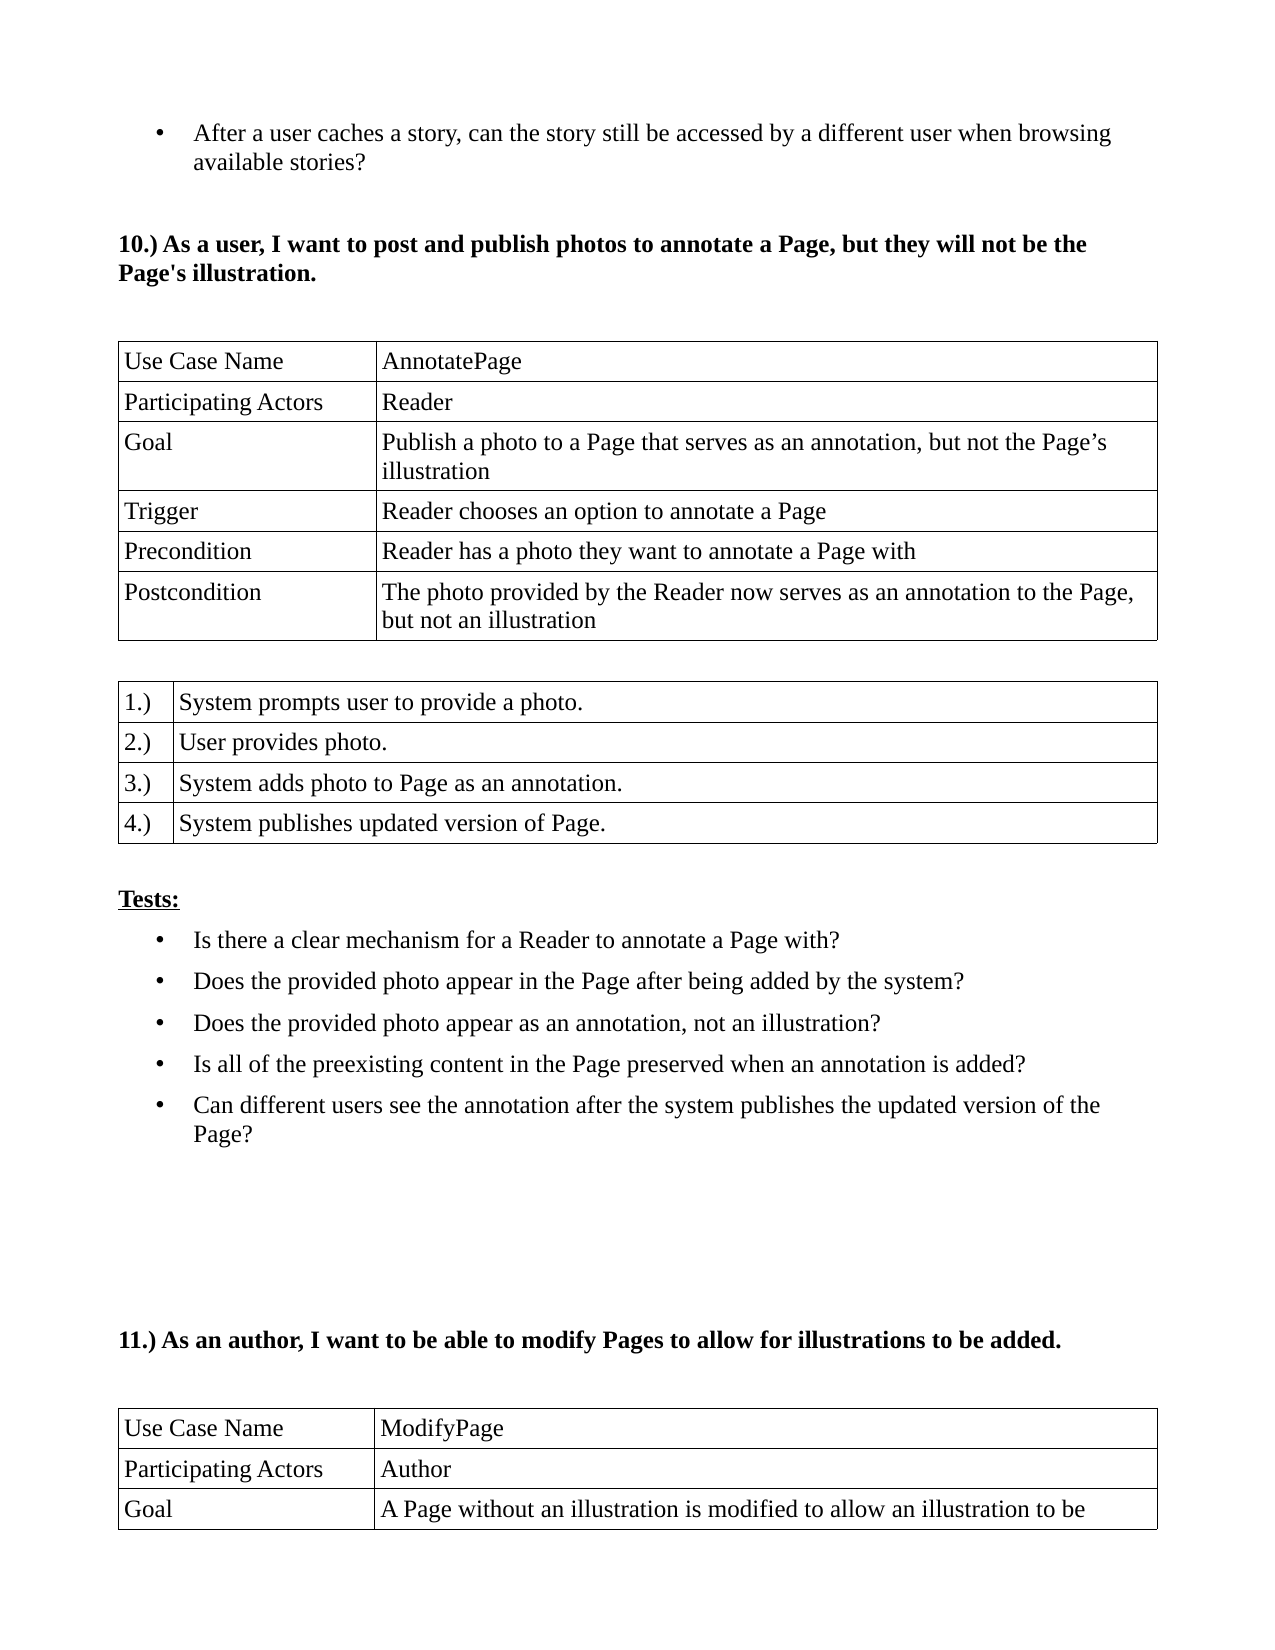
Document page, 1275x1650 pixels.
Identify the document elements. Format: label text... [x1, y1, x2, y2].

table_cell Reader [377, 382, 1157, 421]
table_header AnnotatePage [377, 342, 1157, 381]
table_cell Trigger [119, 491, 376, 531]
table_header Use Case Name [119, 1409, 374, 1448]
table_header 1.) [119, 682, 173, 722]
table_cell Participating Actors [119, 382, 376, 421]
table_cell Publish a photo to a Page that serves as an annotation, but not the Page’s illustration [377, 422, 1157, 490]
table_cell System adds photo to Page as an annotation. [174, 763, 1157, 802]
table_cell Participating Actors [119, 1449, 374, 1488]
table_cell User provides photo. [174, 723, 1157, 762]
table_header Use Case Name [119, 342, 376, 381]
list Is all of the preexisting content in the Page preserved when an annotation is added? [156, 1049, 1157, 1078]
table_header System prompts user to provide a photo. [174, 682, 1157, 722]
list Can different users see the annotation after the system publishes the updated version of the Page? [156, 1090, 1157, 1148]
table_cell Postcondition [119, 572, 376, 640]
table_cell Reader chooses an option to annotate a Page [377, 491, 1157, 531]
list Does the provided photo appear as an annotation, not an illustration? [156, 1008, 1157, 1036]
table_header ModifyPage [375, 1409, 1157, 1448]
table_cell Goal [119, 422, 376, 490]
list After a user caches a story, can the story still be accessed by a different user when browsing available stories? [156, 118, 1157, 176]
table_cell The photo provided by the Reader now serves as an annotation to the Page, but not an illustration [377, 572, 1157, 640]
table_cell 3.) [119, 763, 173, 802]
table_cell 4.) [119, 803, 173, 843]
table_cell System publishes updated version of Page. [174, 803, 1157, 843]
table_cell Author [375, 1449, 1157, 1488]
text Tests: [118, 884, 1157, 913]
text 10.) As a user, I want to post and publish photos to annotate a Page, but they will not be the Page's illustration. [118, 229, 1157, 287]
table_cell 2.) [119, 723, 173, 762]
table_cell Reader has a photo they want to annotate a Page with [377, 532, 1157, 571]
table_cell Precondition [119, 532, 376, 571]
text 11.) As an author, I want to be able to modify Pages to allow for illustrations to be added. [118, 1325, 1157, 1354]
list Is there a clear mechanism for a Reader to annotate a Page with? [156, 925, 1157, 954]
table_cell Goal [119, 1489, 374, 1529]
list Does the provided photo appear in the Page after being added by the system? [156, 966, 1157, 995]
table_cell A Page without an illustration is modified to allow an illustration to be [375, 1489, 1157, 1529]
